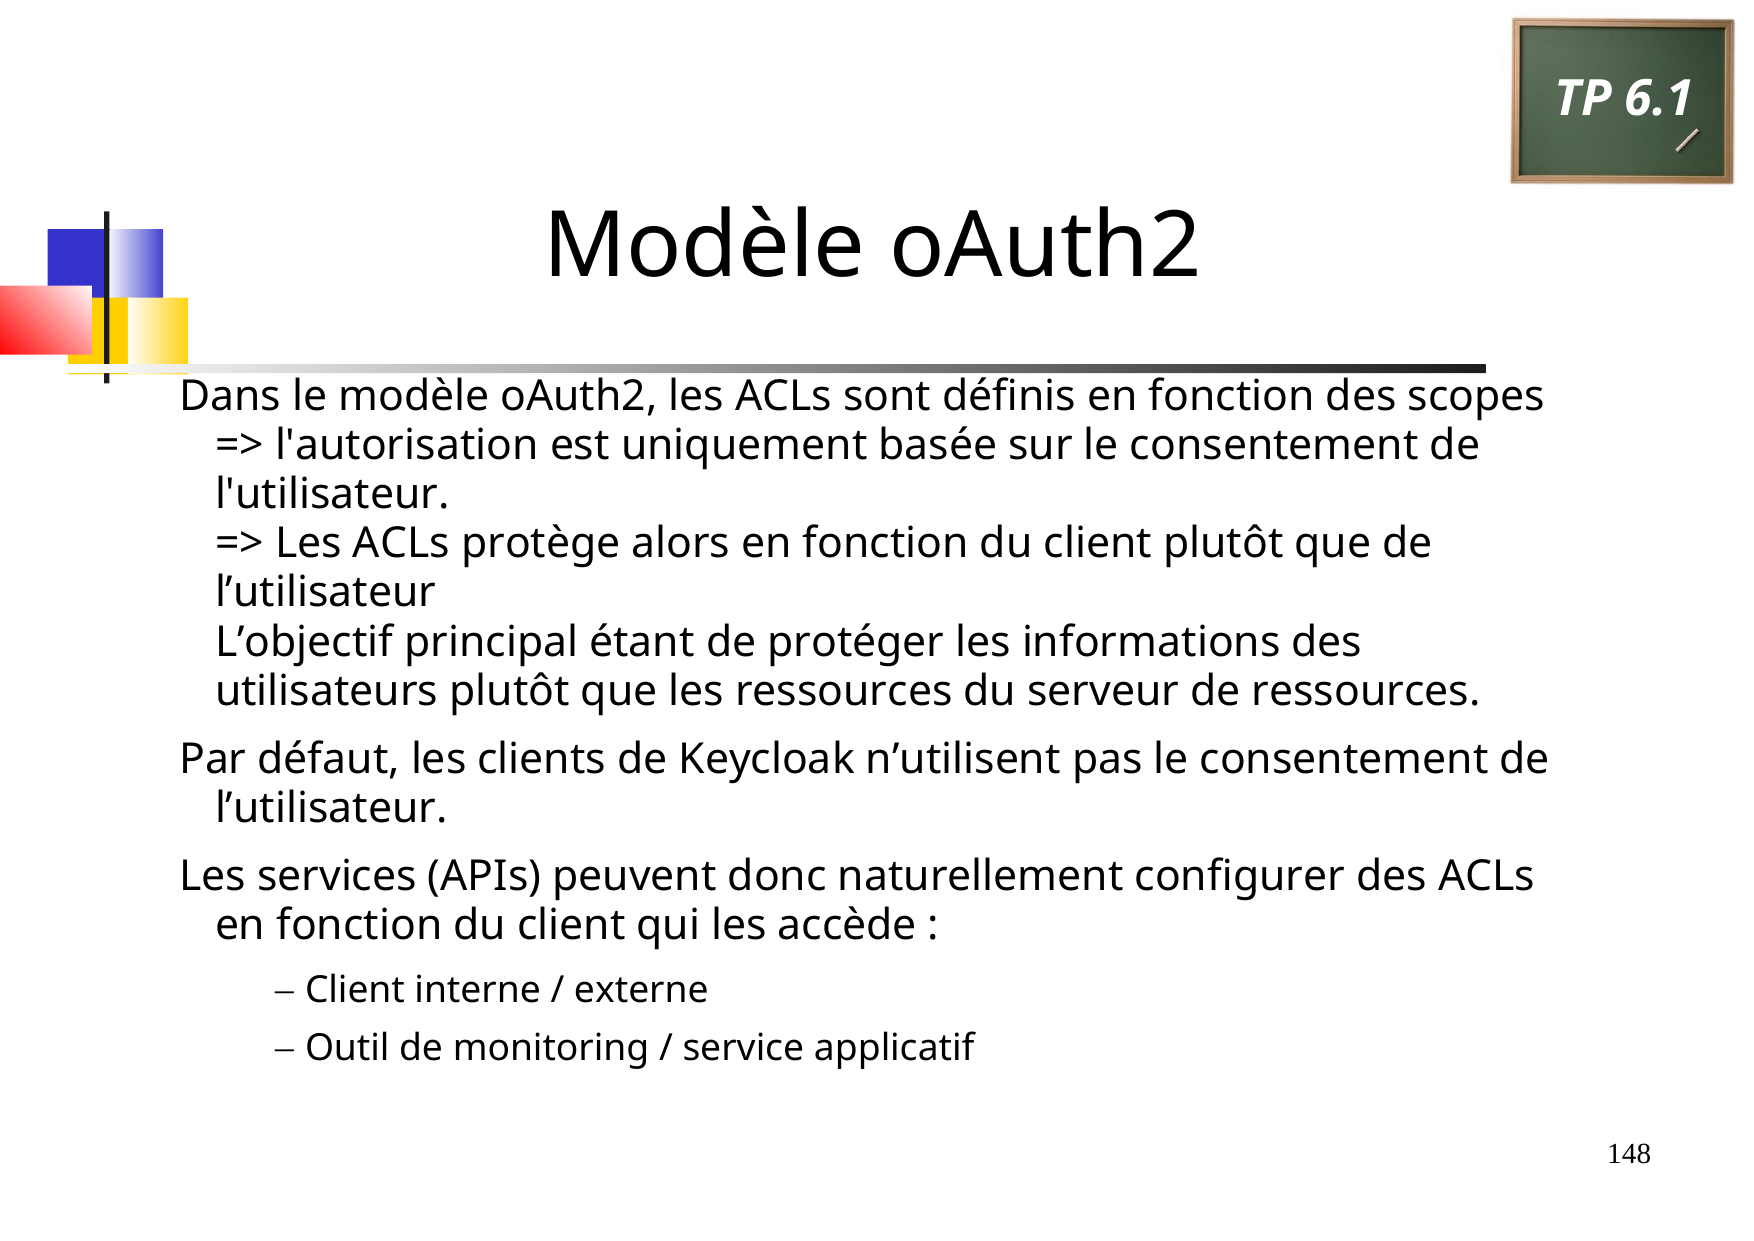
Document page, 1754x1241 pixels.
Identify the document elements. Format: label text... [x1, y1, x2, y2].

text_box TP 6.1 [1537, 70, 1711, 133]
title Modèle oAuth2 [179, 139, 1567, 351]
picture [1500, 7, 1744, 196]
list Dans le modèle oAuth2, les ACLs sont définis en fonction des scopes => l'autorisation est uniquement basée sur le consentement de l'utilisateur. => Les ACLs protège alors en fonction du client plutôt que de l’utilisateur L’objectif principal étant de protéger les informations des utilisateurs plutôt que les ressources du serveur de ressources. Par défaut, les clients de Keycloak n’utilisent pas le consentement de l’utilisateur. Les services (APIs) peuvent donc naturellement configurer des ACLs en fonction du client qui les accède : Client interne / externe Outil de monitoring / service applicatif [179, 371, 1567, 1091]
